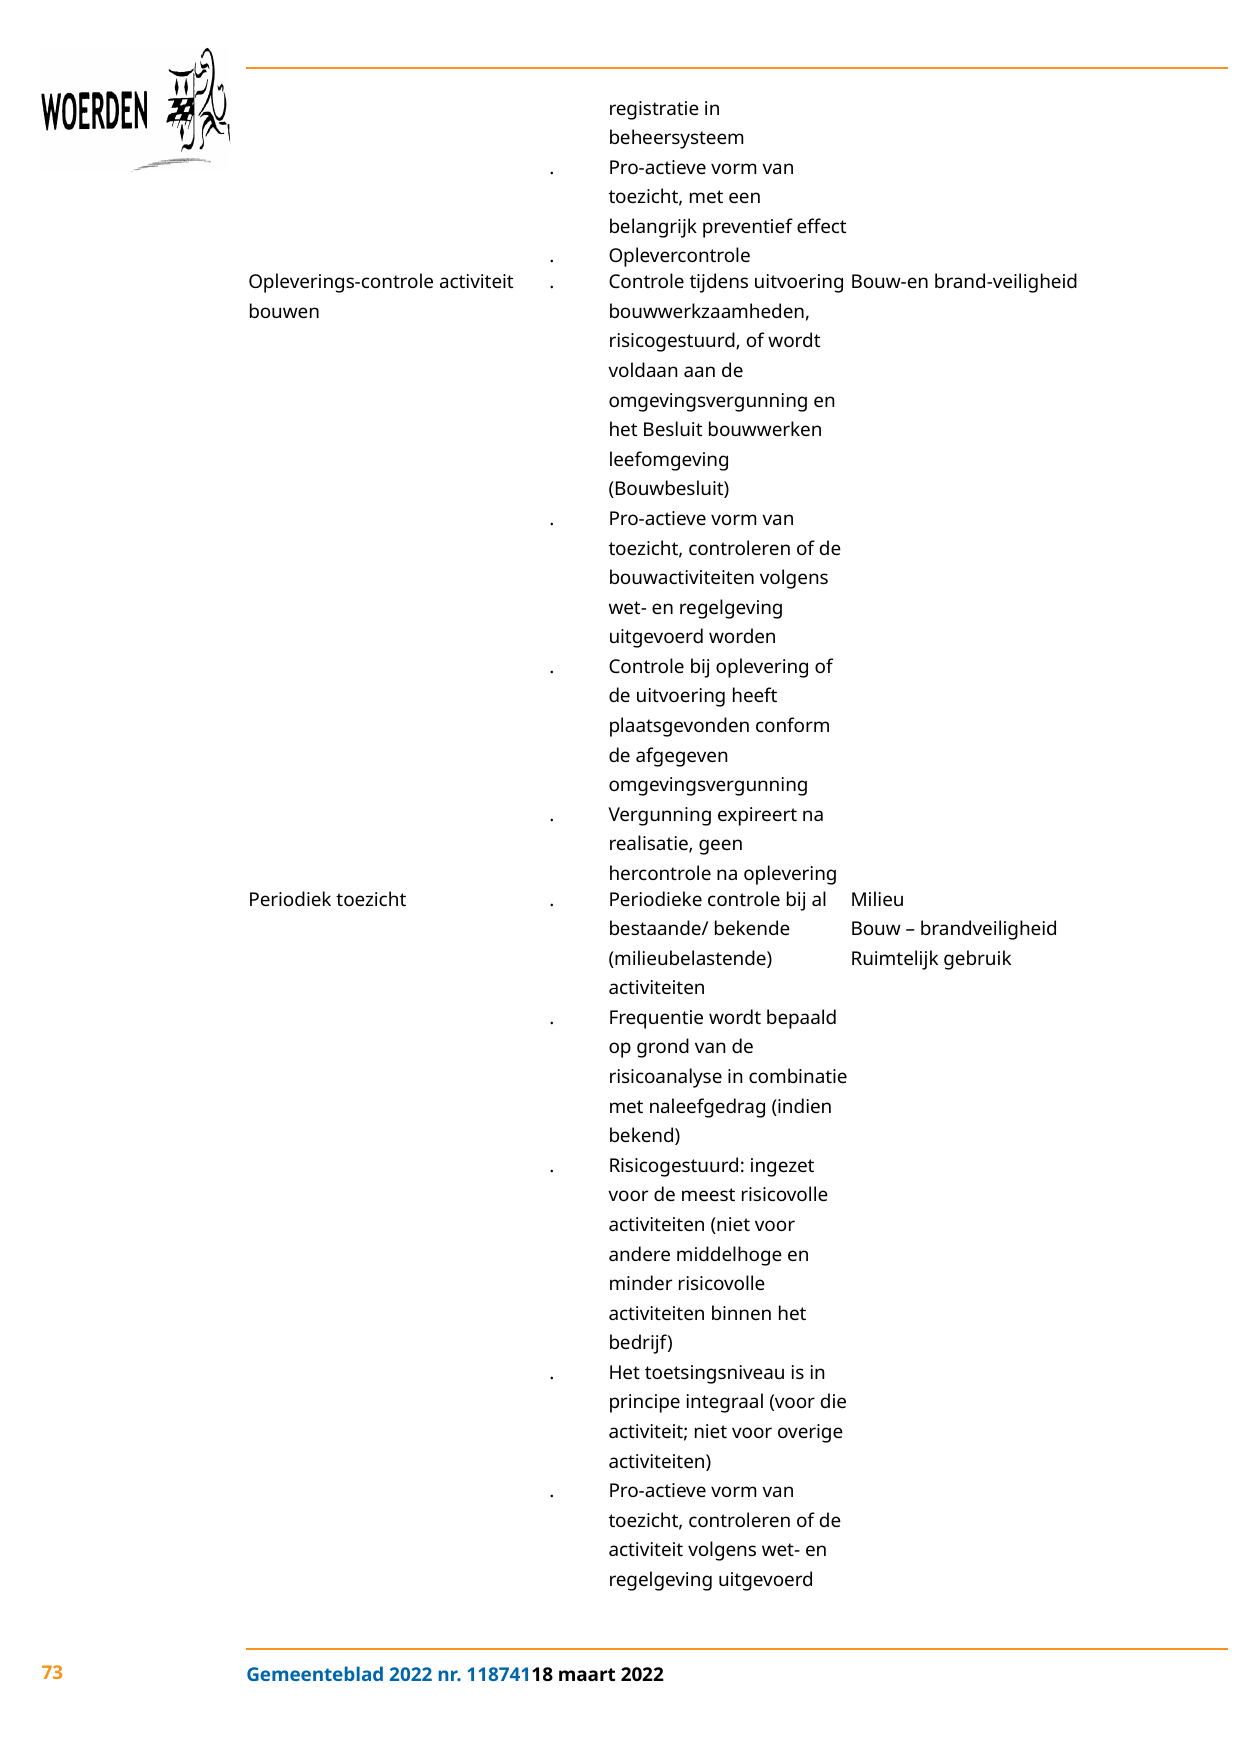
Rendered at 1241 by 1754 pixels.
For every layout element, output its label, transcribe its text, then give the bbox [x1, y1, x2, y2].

table_cell [850, 95, 1152, 268]
table_cell Periodiek toezicht [248, 886, 549, 1592]
picture [41, 47, 231, 172]
table_cell [248, 95, 549, 268]
table_cell Controle tijdens uitvoering bouwwerkzaamheden, risicogestuurd, of wordt voldaan aan de omgevingsvergunning en het Besluit bouwwerken leefomgeving (Bouwbesluit) Pro-actieve vorm van toezicht, controleren of de bouwactiviteiten volgens wet- en regelgeving uitgevoerd worden Controle bij oplevering of de uitvoering heeft plaatsgevonden conform de afgegeven omgevingsvergunning Vergunning expireert na realisatie, geen hercontrole na oplevering [549, 269, 850, 886]
table_cell registratie in beheersysteem Pro-actieve vorm van toezicht, met een belangrijk preventief effect Oplevercontrole [549, 95, 850, 268]
table_cell Bouw-en brand-veiligheid [850, 269, 1152, 886]
table_cell Milieu Bouw – brandveiligheid Ruimtelijk gebruik [850, 886, 1152, 1592]
table_cell Periodieke controle bij al bestaande/ bekende (milieubelastende) activiteiten Frequentie wordt bepaald op grond van de risicoanalyse in combinatie met naleefgedrag (indien bekend) Risicogestuurd: ingezet voor de meest risicovolle activiteiten (niet voor andere middelhoge en minder risicovolle activiteiten binnen het bedrijf) Het toetsingsniveau is in principe integraal (voor die activiteit; niet voor overige activiteiten) Pro-actieve vorm van toezicht, controleren of de activiteit volgens wet- en regelgeving uitgevoerd [549, 886, 850, 1592]
table_cell Opleverings-controle activiteit bouwen [248, 269, 549, 886]
